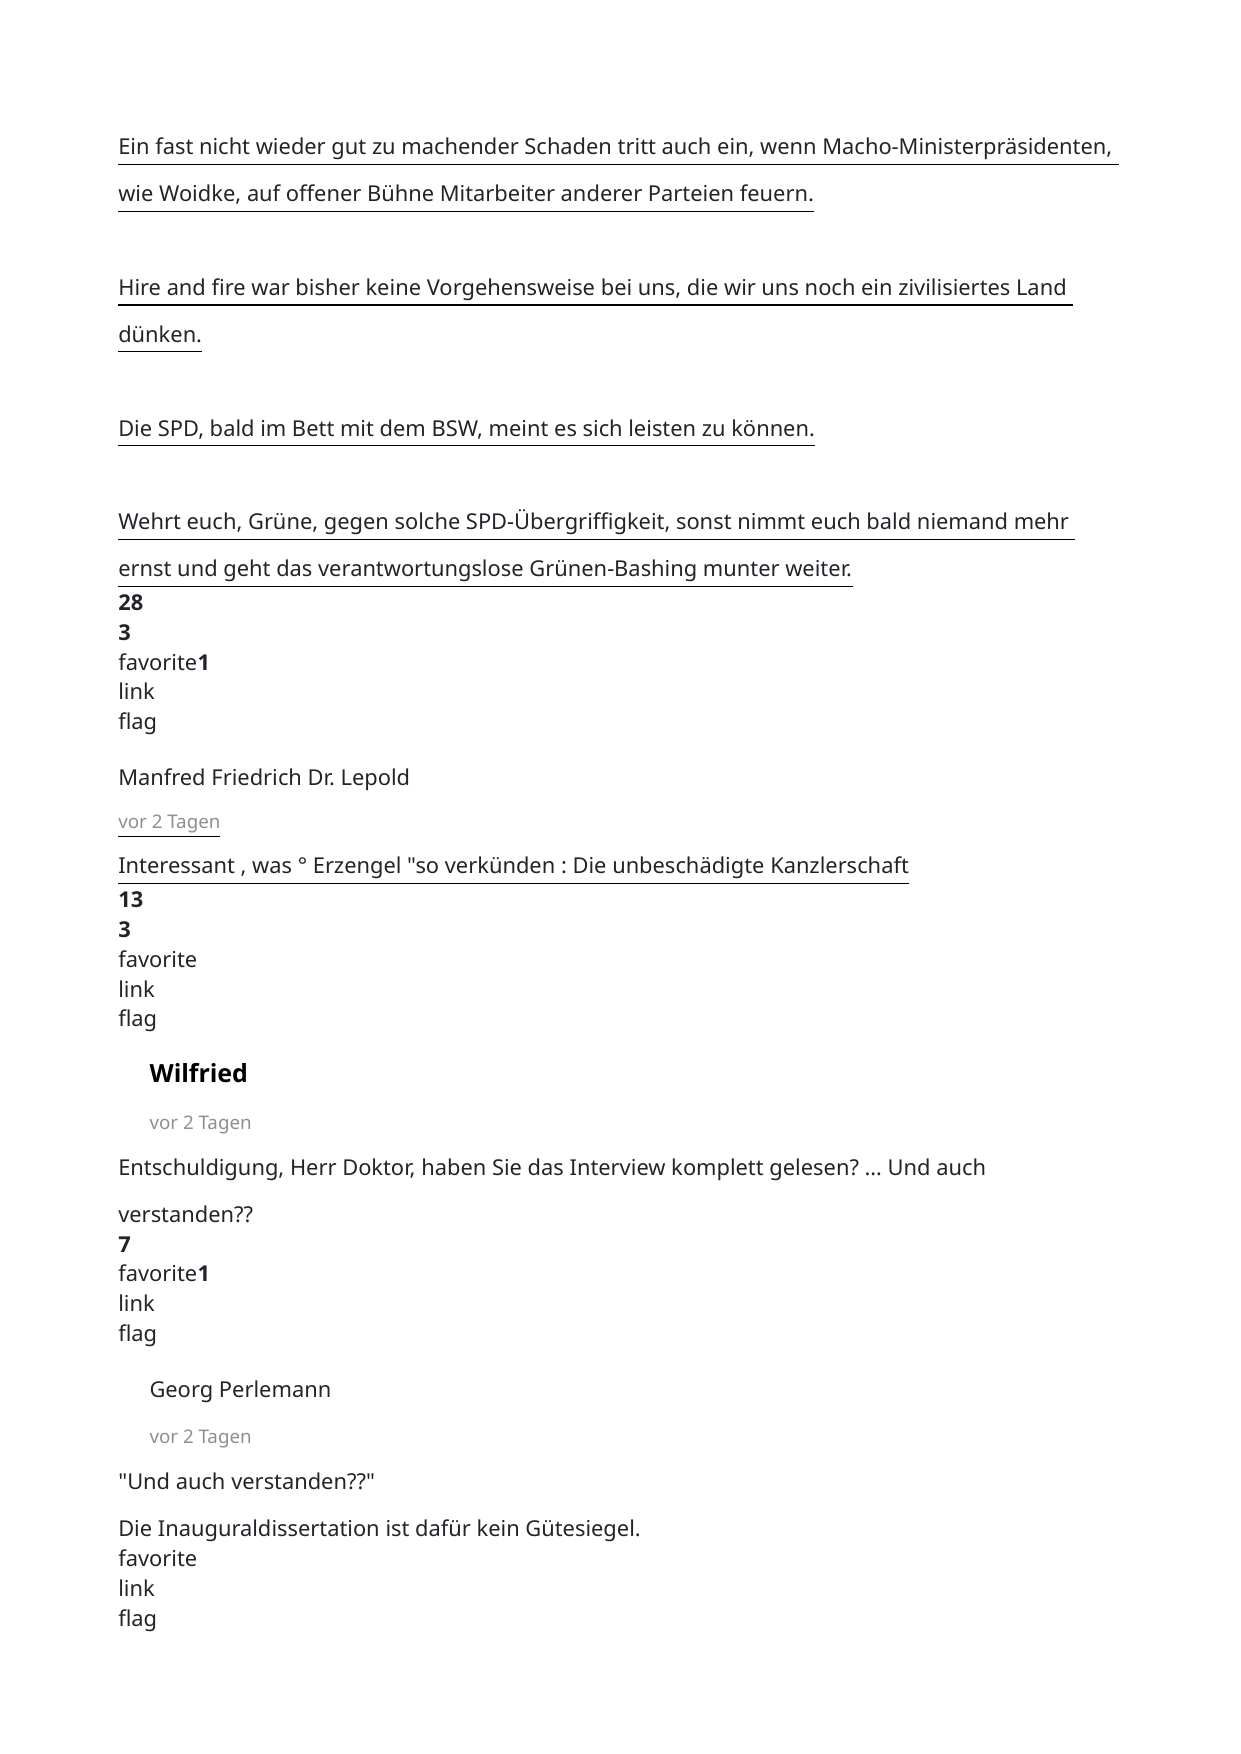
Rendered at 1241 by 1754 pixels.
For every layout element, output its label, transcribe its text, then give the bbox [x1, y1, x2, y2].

text flag [118, 706, 1122, 736]
text link [118, 1288, 1122, 1318]
text Georg Perlemann [149, 1363, 1114, 1404]
text link [118, 1573, 1122, 1603]
text Manfred Friedrich Dr. Lepold [118, 751, 1114, 792]
text favorite1 [118, 646, 1122, 676]
text Entschuldigung, Herr Doktor, haben Sie das Interview komplett gelesen? … Und auch verstanden?? [118, 1135, 1122, 1228]
text link [118, 974, 1122, 1003]
text 7 [118, 1228, 1122, 1258]
text vor 2 Tagen [149, 1419, 1122, 1449]
text flag [118, 1003, 1122, 1033]
text favorite [118, 944, 1122, 974]
text 13 [118, 884, 1122, 914]
text Interessant , was ° Erzengel "so verkünden : Die unbeschädigte Kanzlerschaft [118, 837, 1122, 884]
text 3 [118, 617, 1122, 646]
text vor 2 Tagen [149, 1105, 1122, 1135]
text Ein fast nicht wieder gut zu machender Schaden tritt auch ein, wenn Macho-Ministerpräsidenten, wie Woidke, auf offener Bühne Mitarbeiter anderer Parteien feuern. Hire and fire war bisher keine Vorgehensweise bei uns, die wir uns noch ein zivilisiertes Land dünken. Die SPD, bald im Bett mit dem BSW, meint es sich leisten zu können. Wehrt euch, Grüne, gegen solche SPD-Übergriffigkeit, sonst nimmt euch bald niemand mehr ernst und geht das verantwortungslose Grünen-Bashing munter weiter. [118, 118, 1122, 587]
text flag [118, 1318, 1122, 1348]
text "Und auch verstanden??" Die Inauguraldissertation ist dafür kein Gütesiegel. [118, 1449, 1122, 1543]
text favorite1 [118, 1258, 1122, 1288]
text Wilfried [149, 1049, 1114, 1089]
text flag [118, 1603, 1122, 1632]
text vor 2 Tagen [118, 808, 1122, 837]
text link [118, 676, 1122, 706]
text 28 [118, 587, 1122, 617]
text 3 [118, 914, 1122, 944]
text favorite [118, 1543, 1122, 1573]
